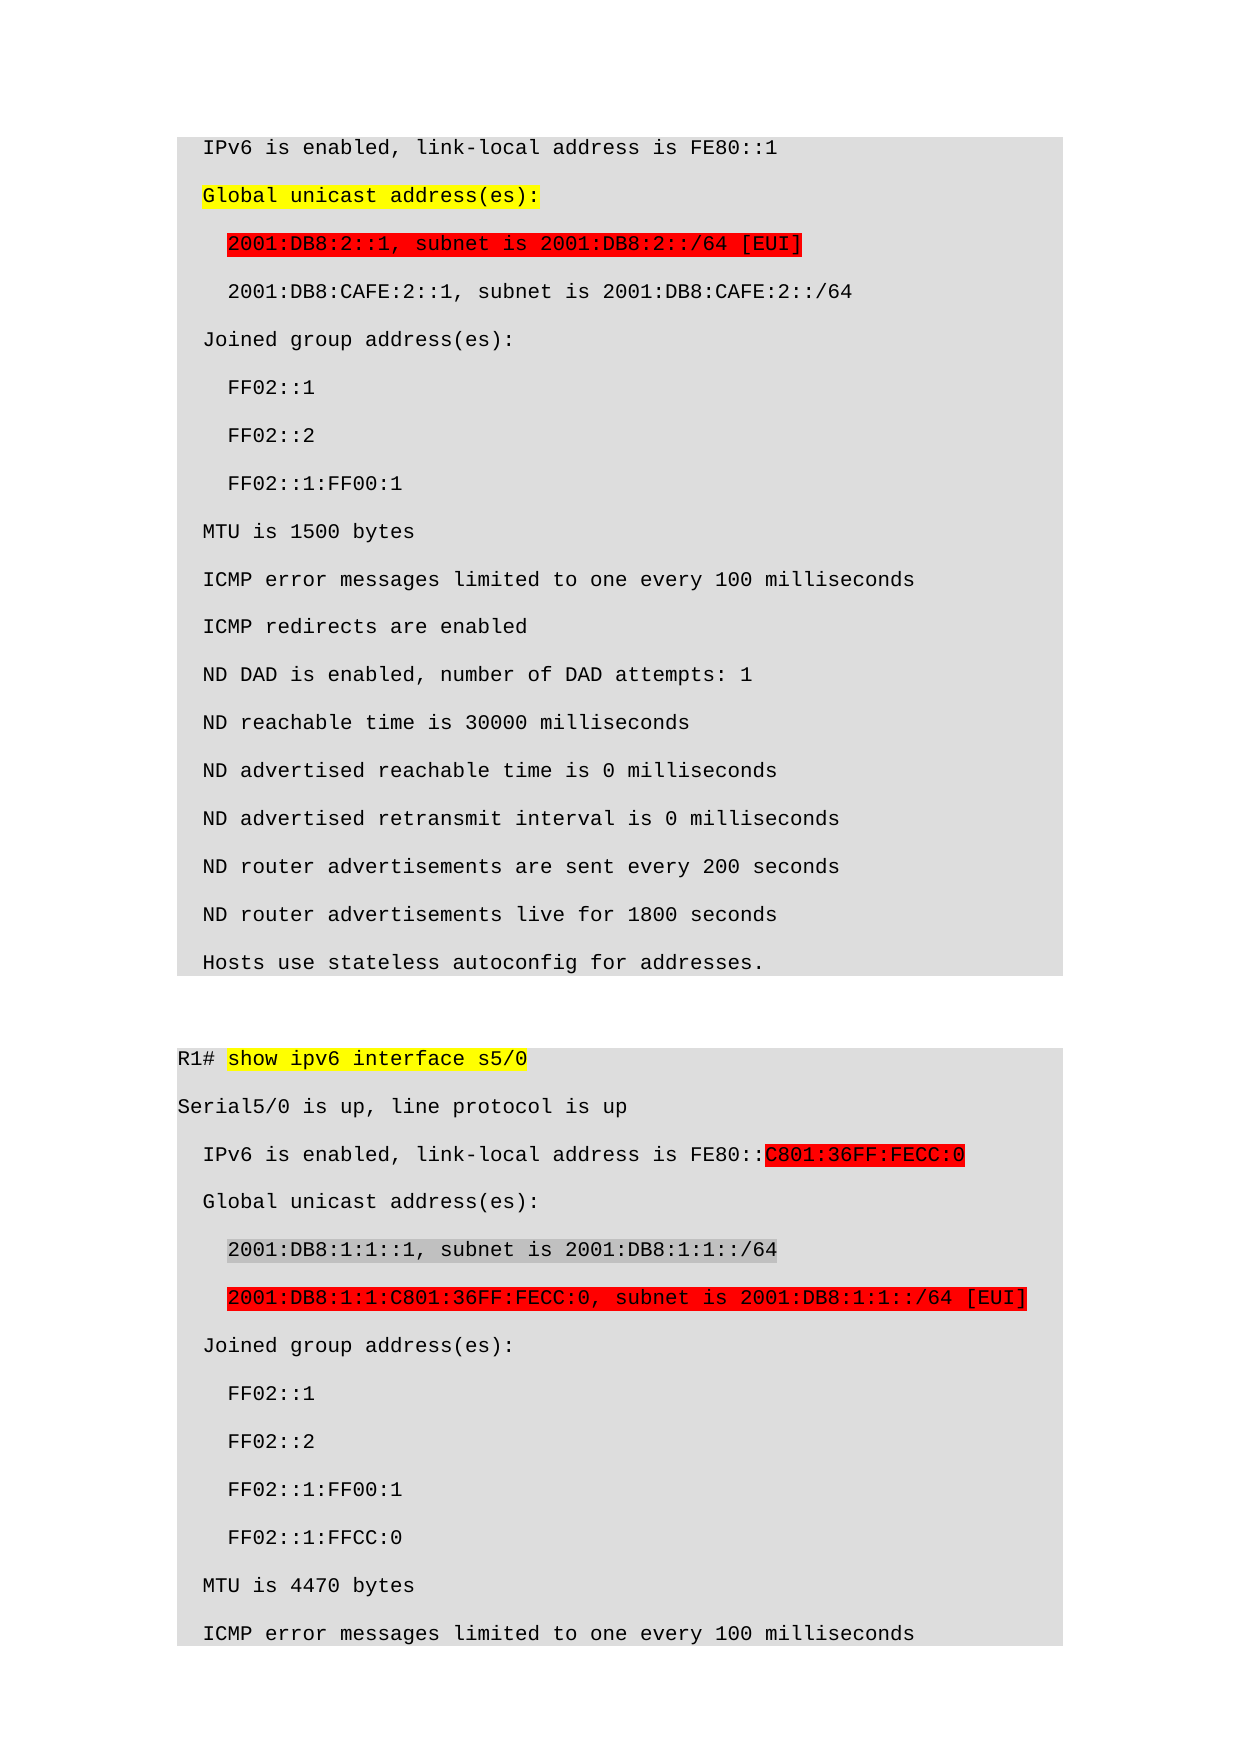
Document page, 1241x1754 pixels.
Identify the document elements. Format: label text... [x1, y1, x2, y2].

text MTU is 1500 bytes [177, 521, 1063, 544]
text ND DAD is enabled, number of DAD attempts: 1 [177, 664, 1063, 688]
text ND reachable time is 30000 milliseconds [177, 712, 1063, 736]
text Global unicast address(es): [177, 185, 1063, 209]
text Joined group address(es): [177, 329, 1063, 353]
text ICMP redirects are enabled [177, 616, 1063, 640]
text 2001:DB8:1:1:C801:36FF:FECC:0, subnet is 2001:DB8:1:1::/64 [EUI] [177, 1287, 1063, 1311]
text FF02::1 [177, 1383, 1063, 1407]
text FF02::2 [177, 1431, 1063, 1455]
text ND router advertisements are sent every 200 seconds [177, 856, 1063, 880]
text FF02::1 [177, 377, 1063, 401]
text IPv6 is enabled, link-local address is FE80::1 [177, 137, 1063, 161]
text ND advertised reachable time is 0 milliseconds [177, 760, 1063, 784]
text FF02::2 [177, 425, 1063, 448]
text FF02::1:FF00:1 [177, 473, 1063, 496]
text FF02::1:FFCC:0 [177, 1527, 1063, 1551]
text 2001:DB8:CAFE:2::1, subnet is 2001:DB8:CAFE:2::/64 [177, 281, 1063, 305]
text Serial5/0 is up, line protocol is up [177, 1096, 1063, 1119]
text ND router advertisements live for 1800 seconds [177, 904, 1063, 928]
text IPv6 is enabled, link-local address is FE80::C801:36FF:FECC:0 [177, 1143, 1063, 1167]
text ND advertised retransmit interval is 0 milliseconds [177, 808, 1063, 832]
text FF02::1:FF00:1 [177, 1479, 1063, 1503]
text Hosts use stateless autoconfig for addresses. [177, 952, 1063, 976]
text R1# show ipv6 interface s5/0 [177, 1048, 1063, 1071]
text 2001:DB8:2::1, subnet is 2001:DB8:2::/64 [EUI] [177, 233, 1063, 257]
text ICMP error messages limited to one every 100 milliseconds [177, 1623, 1063, 1646]
text ICMP error messages limited to one every 100 milliseconds [177, 568, 1063, 592]
text Joined group address(es): [177, 1335, 1063, 1359]
text Global unicast address(es): [177, 1191, 1063, 1215]
text 2001:DB8:1:1::1, subnet is 2001:DB8:1:1::/64 [177, 1239, 1063, 1263]
text MTU is 4470 bytes [177, 1575, 1063, 1598]
